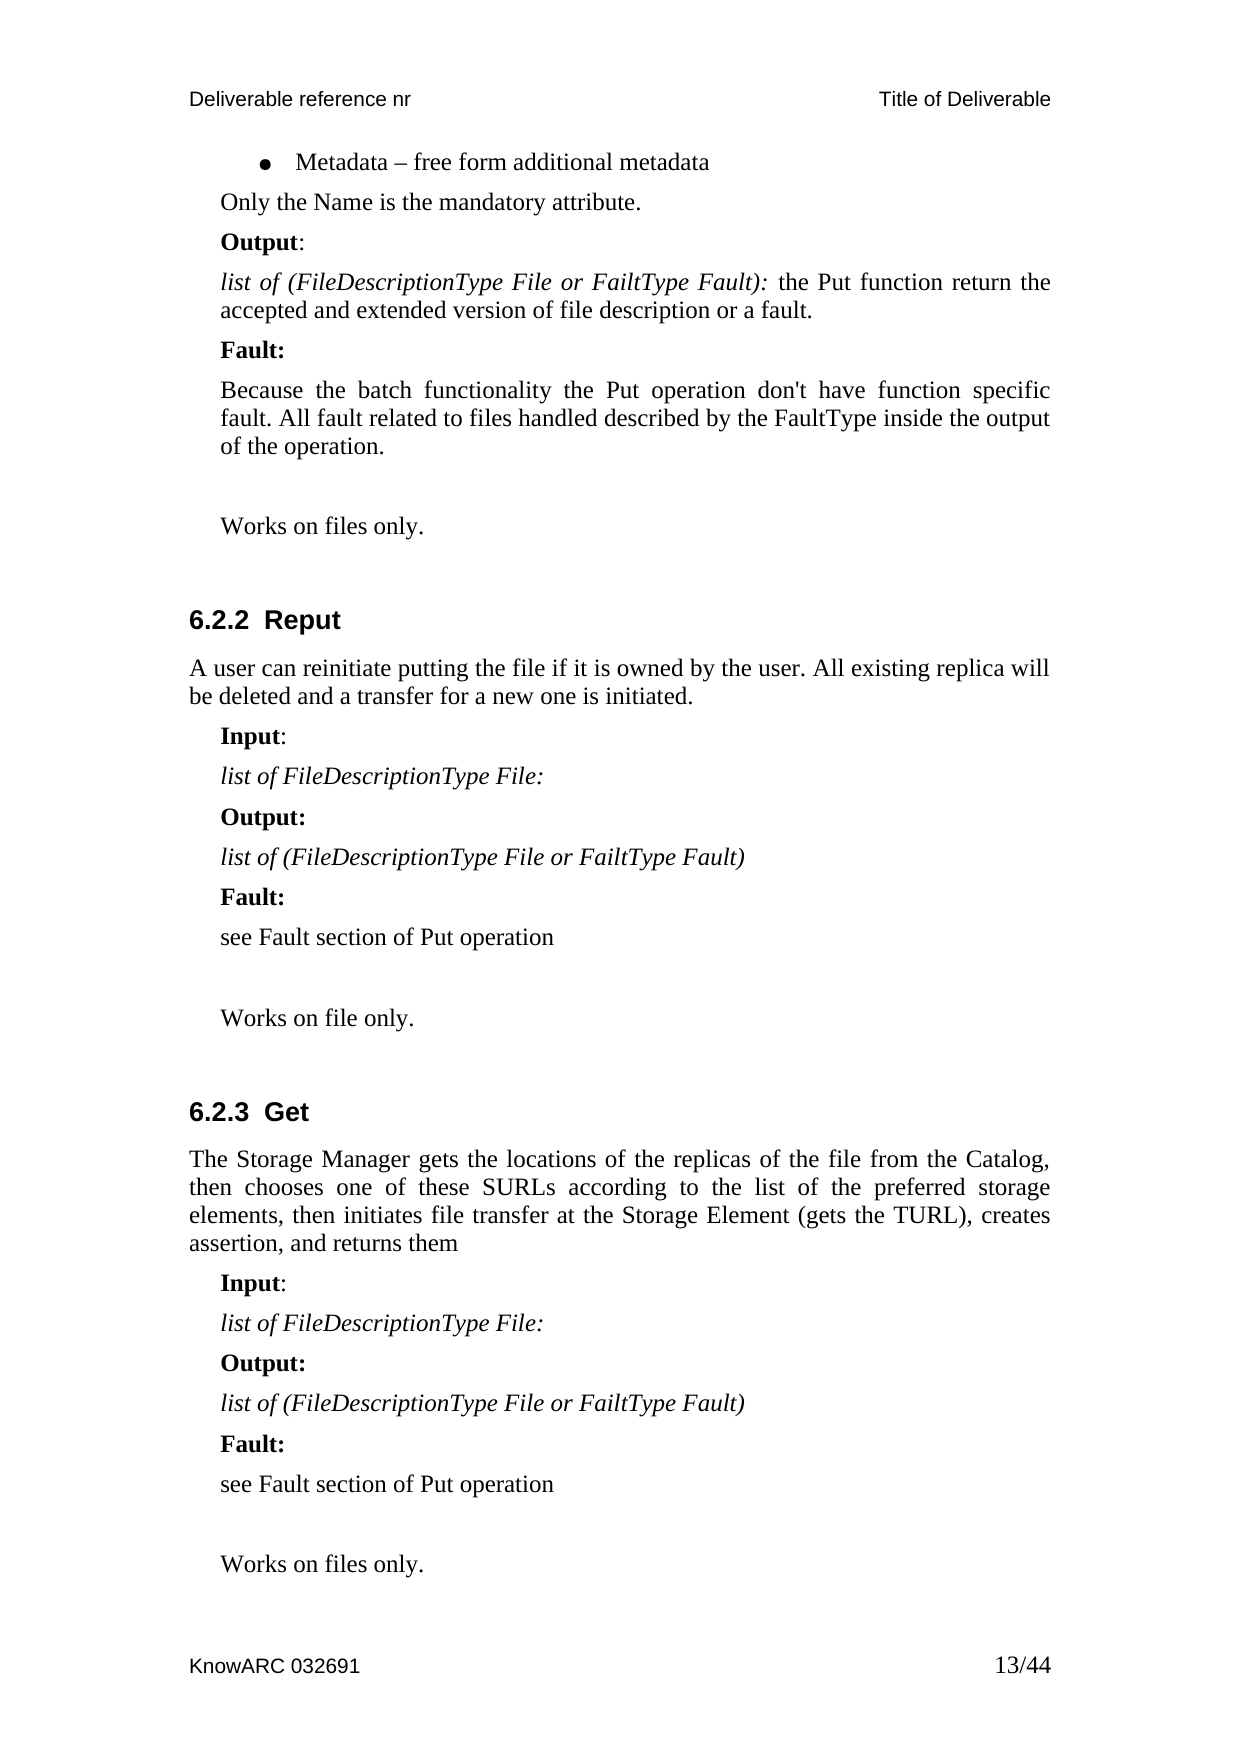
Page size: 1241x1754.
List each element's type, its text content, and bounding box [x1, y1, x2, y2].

text A user can reinitiate putting the file if it is owned by the user. All existing replica will be deleted and a transfer for a new one is initiated. [189, 654, 1051, 710]
text Input: [220, 722, 1051, 750]
text Input: [220, 1269, 1051, 1297]
text list of (FileDescriptionType File or FailtType Fault) [220, 843, 1051, 871]
text The Storage Manager gets the locations of the replicas of the file from the Catalog, then chooses one of these SURLs according to the list of the preferred storage elements, then initiates file transfer at the Storage Element (gets the TURL), creates assertion, and returns them [189, 1146, 1051, 1256]
text Fault: [220, 336, 1051, 364]
text list of (FileDescriptionType File or FailtType Fault): the Put function return the accepted and extended version of file description or a fault. [220, 268, 1051, 324]
text Works on file only. [220, 1004, 1051, 1031]
text see Fault section of Put operation [220, 1470, 1051, 1498]
text Fault: [220, 1430, 1051, 1457]
subtitle Reput [189, 605, 1051, 636]
text see Fault section of Put operation [220, 923, 1051, 951]
text Works on files only. [220, 1550, 1051, 1578]
list Metadata – free form additional metadata [258, 148, 1051, 175]
subtitle Get [189, 1097, 1051, 1127]
text Output: [220, 803, 1051, 830]
text Output: [220, 1349, 1051, 1377]
text Output: [220, 228, 1051, 256]
text list of FileDescriptionType File: [220, 762, 1051, 790]
text Only the Name is the mandatory attribute. [220, 188, 1051, 216]
text list of (FileDescriptionType File or FailtType Fault) [220, 1389, 1051, 1417]
text Fault: [220, 883, 1051, 911]
text Because the batch functionality the Put operation don't have function specific fault. All fault related to files handled described by the FaultType inside the output of the operation. [220, 376, 1051, 459]
text list of FileDescriptionType File: [220, 1309, 1051, 1337]
